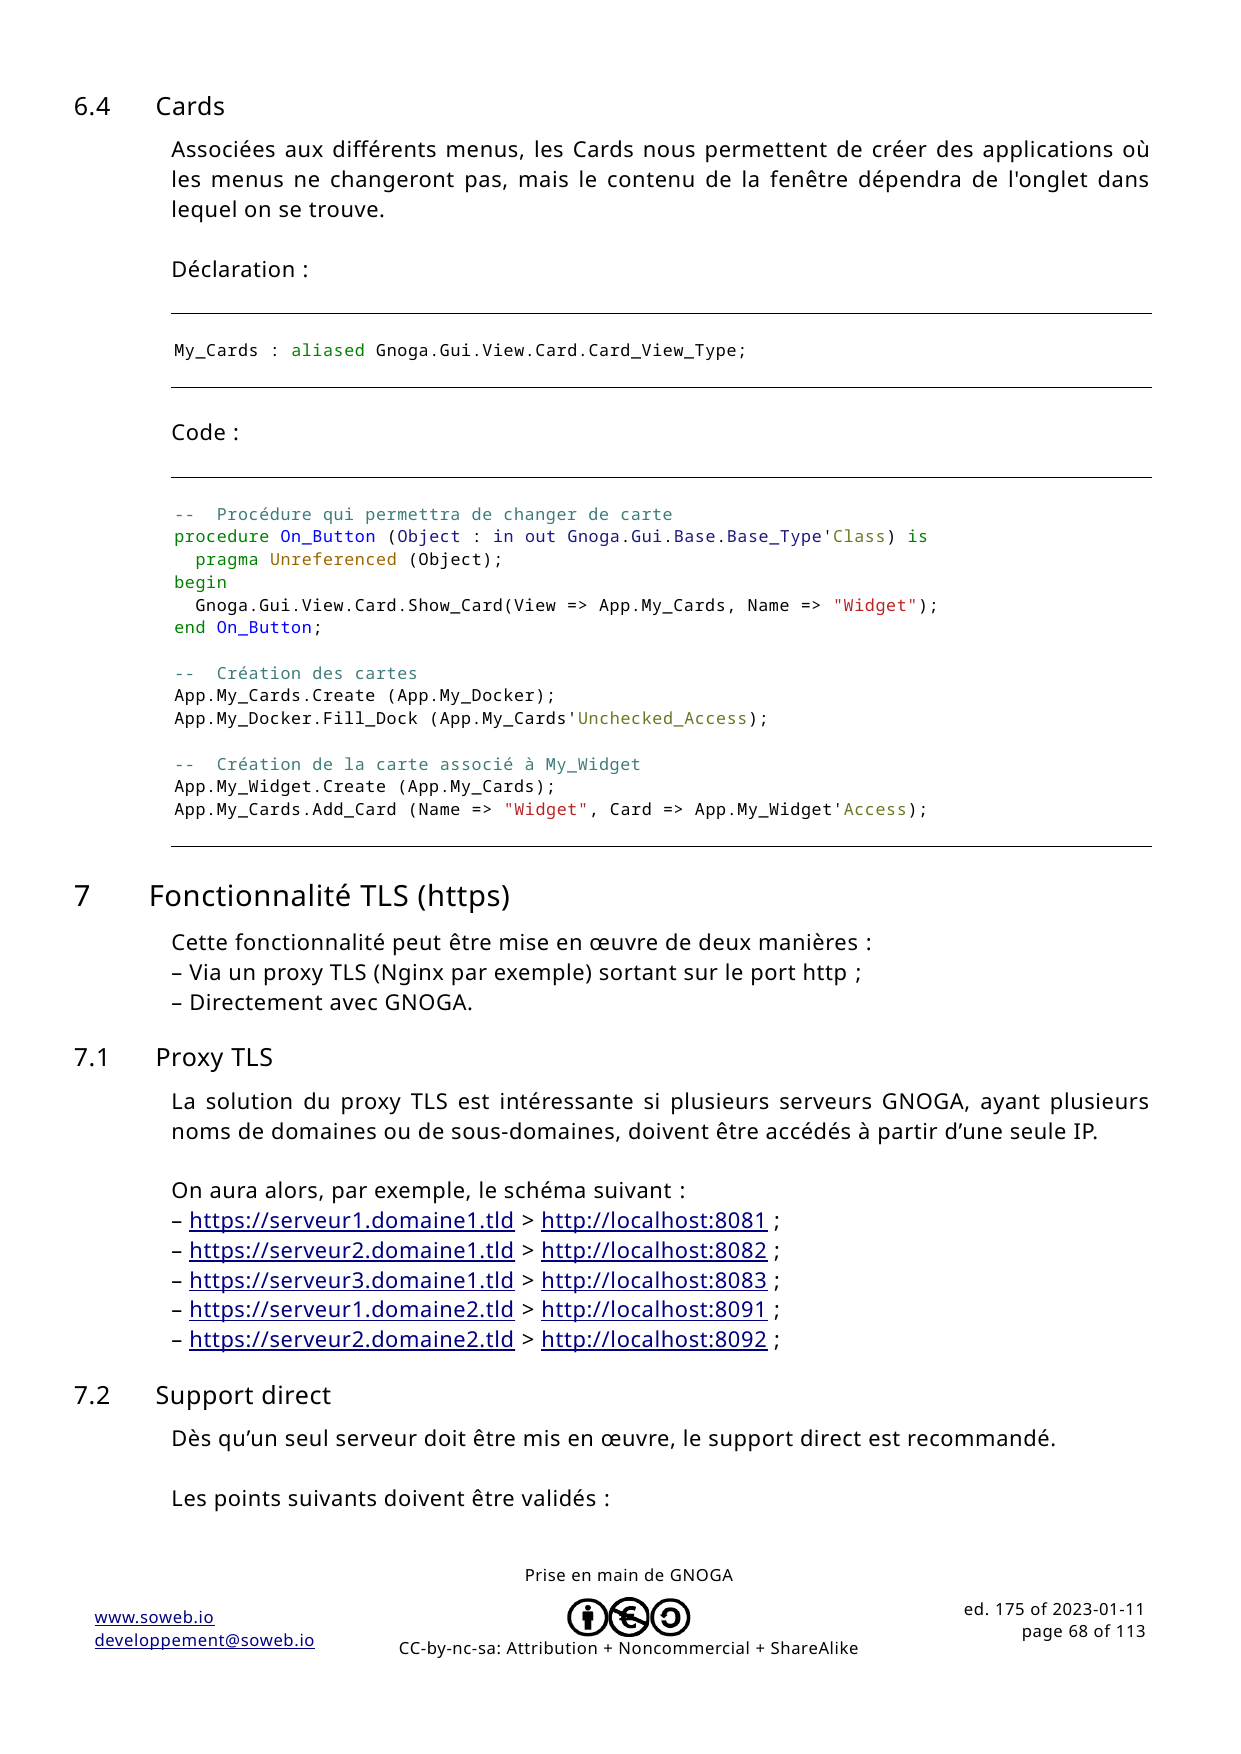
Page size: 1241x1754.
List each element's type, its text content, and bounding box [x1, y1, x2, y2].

text Associées aux différents menus, les Cards nous permettent de créer des applications où les menus ne changeront pas, mais le contenu de la fenêtre dépendra de l'onglet dans lequel on se trouve. [171, 134, 1152, 224]
text On aura alors, par exemple, le schéma suivant : [171, 1175, 1152, 1205]
picture [566, 1597, 691, 1637]
list App.My_Docker.Fill_Dock (App.My_Cards'Unchecked_Access); [171, 704, 1152, 749]
list App.My_Widget.Create (App.My_Cards); [171, 772, 1152, 794]
subtitle Support direct [74, 1378, 1152, 1412]
text Cette fonctionnalité peut être mise en œuvre de deux manières : [171, 927, 1152, 957]
text Code : [171, 417, 1152, 447]
list App.My_Cards.Add_Card (Name => "Widget", Card => App.My_Widget'Access); [171, 794, 1152, 846]
text Dès qu’un seul serveur doit être mis en œuvre, le support direct est recommandé. [171, 1423, 1152, 1453]
text Les points suivants doivent être validés : [171, 1483, 1152, 1513]
list -- Création des cartes [171, 658, 1152, 681]
subtitle Fonctionnalité TLS (https) [74, 876, 1152, 915]
list -- Création de la carte associé à My_Widget [171, 749, 1152, 772]
list -- Procédure qui permettra de changer de carte [171, 499, 1152, 522]
text – https://serveur1.domaine2.tld > http://localhost:8091 ; [171, 1294, 1152, 1324]
text Déclaration : [171, 253, 1152, 283]
subtitle Cards [74, 88, 1152, 123]
list begin [171, 567, 1152, 590]
list procedure On_Button (Object : in out Gnoga.Gui.Base.Base_Type'Class) is [171, 522, 1152, 545]
list pragma Unreferenced (Object); [171, 545, 1152, 567]
text – https://serveur2.domaine1.tld > http://localhost:8082 ; [171, 1235, 1152, 1264]
text La solution du proxy TLS est intéressante si plusieurs serveurs GNOGA, ayant plusieurs noms de domaines ou de sous-domaines, doivent être accédés à partir d’une seule IP. [171, 1086, 1152, 1145]
text – https://serveur3.domaine1.tld > http://localhost:8083 ; [171, 1264, 1152, 1294]
list App.My_Cards.Create (App.My_Docker); [171, 681, 1152, 704]
list Gnoga.Gui.View.Card.Show_Card(View => App.My_Cards, Name => "Widget"); [171, 590, 1152, 613]
text – https://serveur2.domaine2.tld > http://localhost:8092 ; [171, 1324, 1152, 1354]
text – https://serveur1.domaine1.tld > http://localhost:8081 ; [171, 1205, 1152, 1235]
subtitle Proxy TLS [74, 1040, 1152, 1074]
list end On_Button; [171, 613, 1152, 639]
list My_Cards : aliased Gnoga.Gui.View.Card.Card_View_Type; [171, 336, 1152, 362]
text – Directement avec GNOGA. [171, 987, 1152, 1016]
text – Via un proxy TLS (Nginx par exemple) sortant sur le port http ; [171, 957, 1152, 987]
